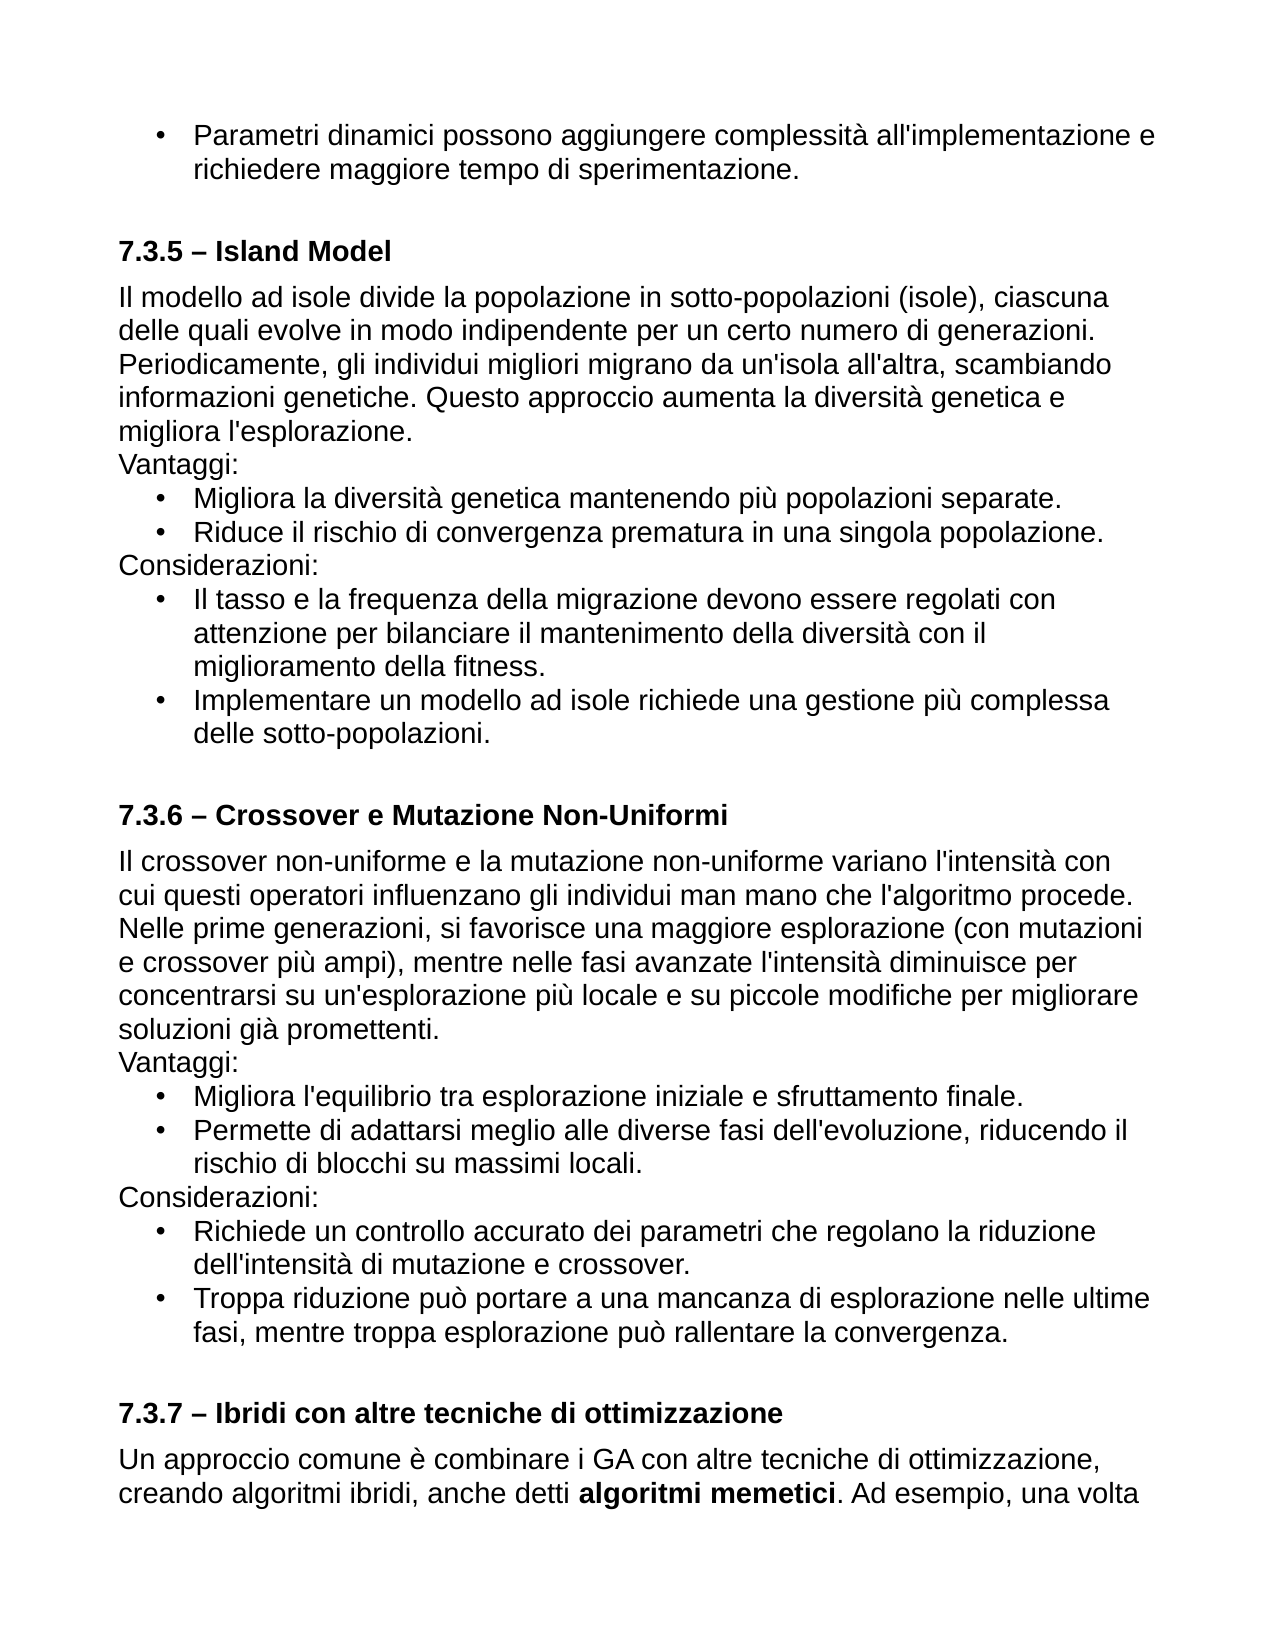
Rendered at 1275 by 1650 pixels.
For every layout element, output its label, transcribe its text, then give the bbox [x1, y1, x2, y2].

text Vantaggi: [118, 447, 1157, 481]
subtitle 7.3.5 – Island Model [118, 233, 1157, 267]
list Il tasso e la frequenza della migrazione devono essere regolati con attenzione per bilanciare il mantenimento della diversità con il miglioramento della fitness. [156, 582, 1157, 683]
text Il modello ad isole divide la popolazione in sotto-popolazioni (isole), ciascuna delle quali evolve in modo indipendente per un certo numero di generazioni. Periodicamente, gli individui migliori migrano da un'isola all'altra, scambiando informazioni genetiche. Questo approccio aumenta la diversità genetica e migliora l'esplorazione. [118, 279, 1157, 447]
text Il crossover non-uniforme e la mutazione non-uniforme variano l'intensità con cui questi operatori influenzano gli individui man mano che l'algoritmo procede. Nelle prime generazioni, si favorisce una maggiore esplorazione (con mutazioni e crossover più ampi), mentre nelle fasi avanzate l'intensità diminuisce per concentrarsi su un'esplorazione più locale e su piccole modifiche per migliorare soluzioni già promettenti. [118, 844, 1157, 1045]
list Implementare un modello ad isole richiede una gestione più complessa delle sotto-popolazioni. [156, 683, 1157, 750]
list Parametri dinamici possono aggiungere complessità all'implementazione e richiedere maggiore tempo di sperimentazione. [156, 118, 1157, 185]
text Vantaggi: [118, 1045, 1157, 1079]
list Migliora l'equilibrio tra esplorazione iniziale e sfruttamento finale. [156, 1079, 1157, 1113]
list Troppa riduzione può portare a una mancanza di esplorazione nelle ultime fasi, mentre troppa esplorazione può rallentare la convergenza. [156, 1281, 1157, 1348]
list Migliora la diversità genetica mantenendo più popolazioni separate. [156, 481, 1157, 514]
list Permette di adattarsi meglio alle diverse fasi dell'evoluzione, riducendo il rischio di blocchi su massimi locali. [156, 1113, 1157, 1180]
text Considerazioni: [118, 1180, 1157, 1213]
text Un approccio comune è combinare i GA con altre tecniche di ottimizzazione, creando algoritmi ibridi, anche detti algoritmi memetici. Ad esempio, una volta [118, 1442, 1157, 1509]
list Riduce il rischio di convergenza prematura in una singola popolazione. [156, 514, 1157, 548]
subtitle 7.3.6 – Crossover e Mutazione Non-Uniformi [118, 798, 1157, 832]
subtitle 7.3.7 – Ibridi con altre tecniche di ottimizzazione [118, 1396, 1157, 1430]
text Considerazioni: [118, 548, 1157, 582]
list Richiede un controllo accurato dei parametri che regolano la riduzione dell'intensità di mutazione e crossover. [156, 1213, 1157, 1281]
